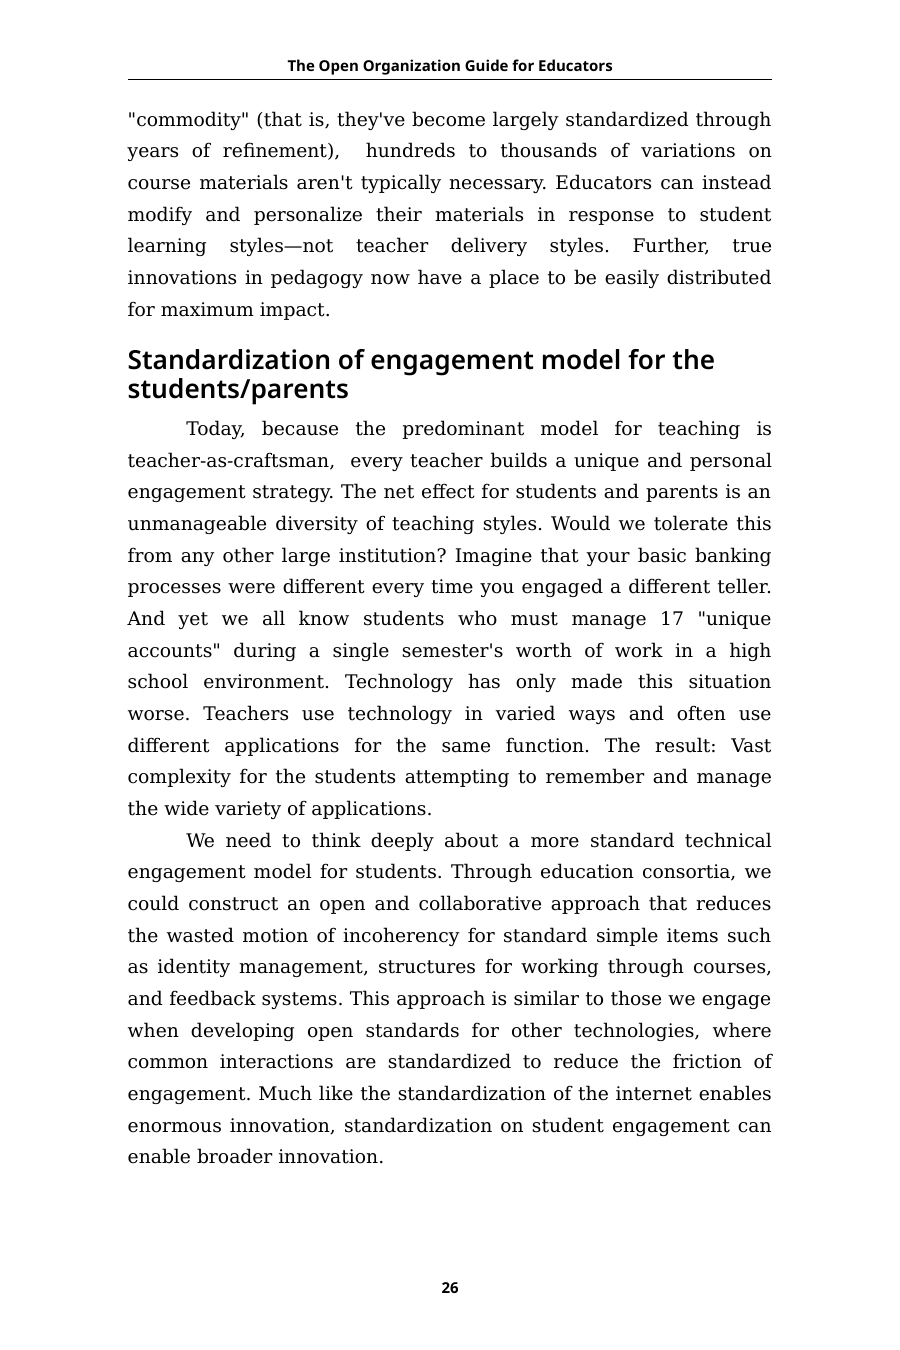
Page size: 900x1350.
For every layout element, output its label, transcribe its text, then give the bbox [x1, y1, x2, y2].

text "commodity" (that is, they've become largely standardized through years of refinement), hundreds to thousands of variations on course materials aren't typically necessary. Educators can instead modify and personalize their materials in response to student learning styles—not teacher delivery styles. Further, true innovations in pedagogy now have a place to be easily distributed for maximum impact. [127, 109, 772, 321]
text We need to think deeply about a more standard technical engagement model for students. Through education consortia, we could construct an open and collaborative approach that reduces the wasted motion of incoherency for standard simple items such as identity management, structures for working through courses, and feedback systems. This approach is similar to those we engage when developing open standards for other technologies, where common interactions are standardized to reduce the friction of engagement. Much like the standardization of the internet enables enormous innovation, standardization on student engagement can enable broader innovation. [127, 830, 772, 1168]
subtitle Standardization of engagement model for the students/parents [127, 345, 772, 406]
text Today, because the predominant model for teaching is teacher-as-craftsman, every teacher builds a unique and personal engagement strategy. The net effect for students and parents is an unmanageable diversity of teaching styles. Would we tolerate this from any other large institution? Imagine that your basic banking processes were different every time you engaged a different teller. And yet we all know students who must manage 17 "unique accounts" during a single semester's worth of work in a high school environment. Technology has only made this situation worse. Teachers use technology in varied ways and often use different applications for the same function. The result: Vast complexity for the students attempting to remember and manage the wide variety of applications. [127, 418, 772, 820]
